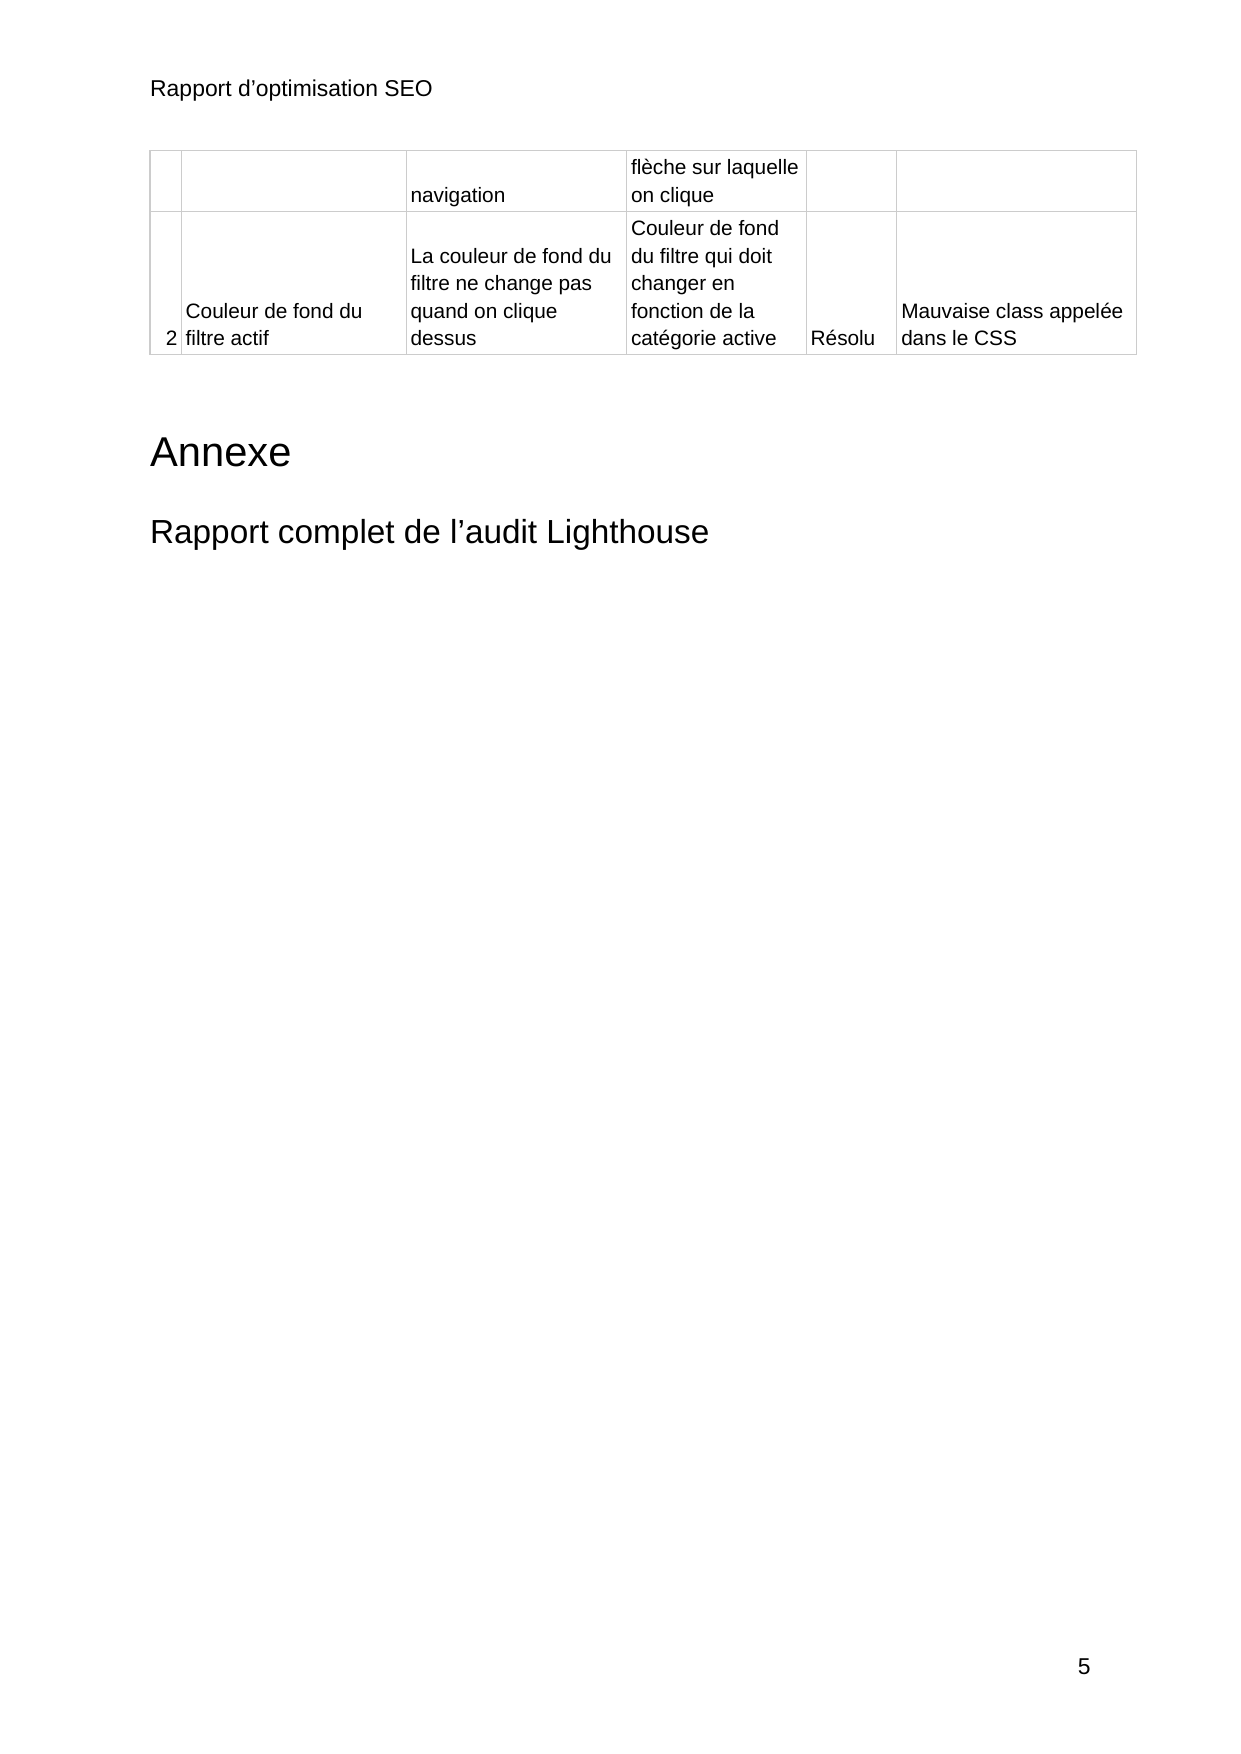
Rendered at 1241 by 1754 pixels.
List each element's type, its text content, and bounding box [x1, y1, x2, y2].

table_cell [182, 151, 406, 211]
subtitle Rapport complet de l’audit Lighthouse [150, 512, 1090, 551]
table_cell [151, 151, 181, 211]
table_cell flèche sur laquelle on clique [627, 151, 806, 211]
table_cell Résolu [807, 212, 896, 354]
table_cell Mauvaise class appelée dans le CSS [897, 212, 1136, 354]
table_cell [807, 151, 896, 211]
table_cell 2 [151, 212, 181, 354]
table_cell navigation [407, 151, 626, 211]
table_cell Couleur de fond du filtre qui doit changer en fonction de la catégorie active [627, 212, 806, 354]
table_cell [897, 151, 1136, 211]
table_cell La couleur de fond du filtre ne change pas quand on clique dessus [407, 212, 626, 354]
subtitle Annexe [150, 427, 1090, 475]
table_cell Couleur de fond du filtre actif [182, 212, 406, 354]
